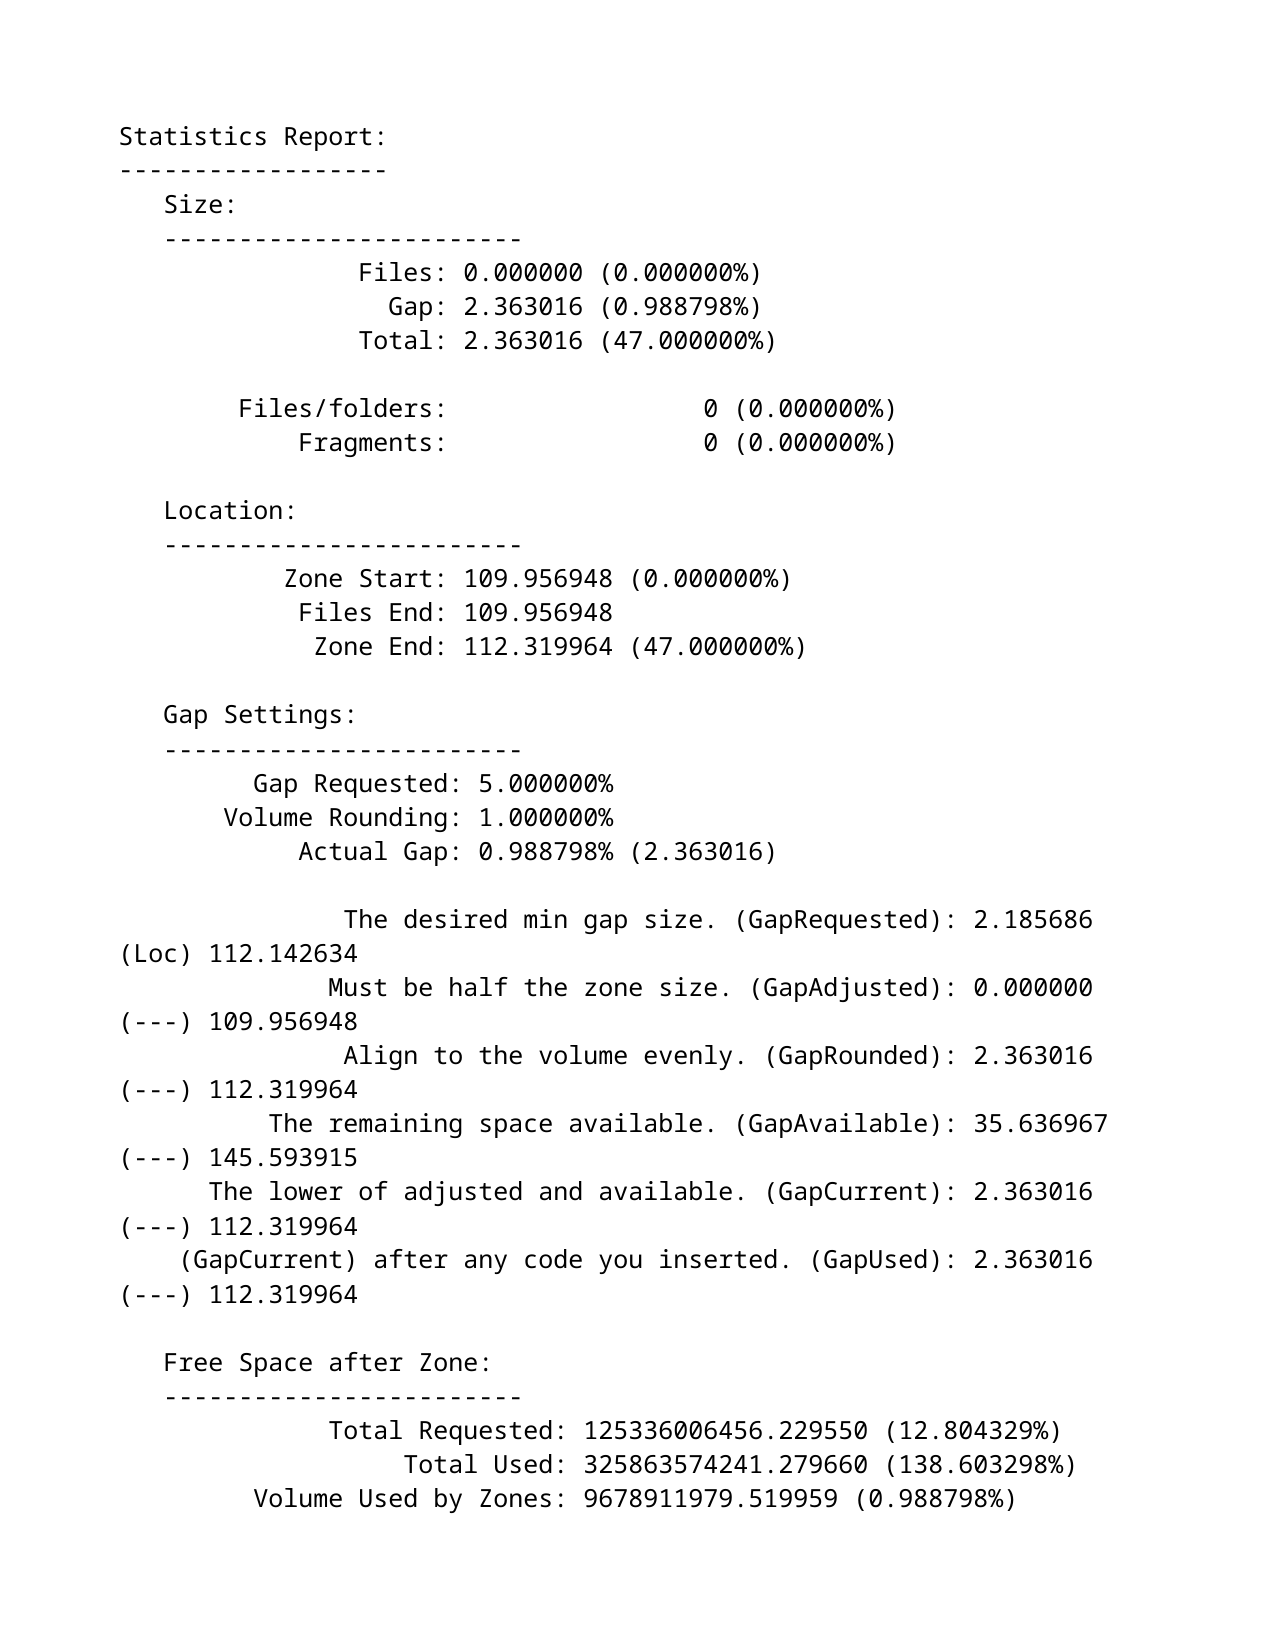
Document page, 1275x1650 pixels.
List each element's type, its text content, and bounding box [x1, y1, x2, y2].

text Gap: 2.363016 (0.988798%) [118, 288, 1157, 322]
text Free Space after Zone: [118, 1344, 1157, 1378]
text Files/folders: 0 (0.000000%) [118, 391, 1157, 425]
text Statistics Report: [118, 118, 1157, 152]
text Gap Settings: [118, 697, 1157, 731]
text The remaining space available. (GapAvailable): 35.636967 (---) 145.593915 [118, 1106, 1157, 1174]
text Location: [118, 493, 1157, 527]
text The lower of adjusted and available. (GapCurrent): 2.363016 (---) 112.319964 [118, 1174, 1157, 1242]
text Actual Gap: 0.988798% (2.363016) [118, 833, 1157, 867]
text Total Requested: 125336006456.229550 (12.804329%) [118, 1412, 1157, 1447]
text Files: 0.000000 (0.000000%) [118, 254, 1157, 288]
text ------------------------ [118, 220, 1157, 254]
text ------------------------ [118, 1378, 1157, 1412]
text Total: 2.363016 (47.000000%) [118, 322, 1157, 357]
text Size: [118, 186, 1157, 220]
text Total Used: 325863574241.279660 (138.603298%) [118, 1447, 1157, 1481]
text Fragments: 0 (0.000000%) [118, 425, 1157, 459]
text ------------------------ [118, 731, 1157, 765]
text Files End: 109.956948 [118, 595, 1157, 629]
text Gap Requested: 5.000000% [118, 765, 1157, 799]
text Must be half the zone size. (GapAdjusted): 0.000000 (---) 109.956948 [118, 970, 1157, 1038]
text Zone End: 112.319964 (47.000000%) [118, 629, 1157, 663]
text Align to the volume evenly. (GapRounded): 2.363016 (---) 112.319964 [118, 1038, 1157, 1106]
text Volume Rounding: 1.000000% [118, 799, 1157, 833]
text Zone Start: 109.956948 (0.000000%) [118, 561, 1157, 595]
text The desired min gap size. (GapRequested): 2.185686 (Loc) 112.142634 [118, 902, 1157, 970]
text Volume Used by Zones: 9678911979.519959 (0.988798%) [118, 1481, 1157, 1515]
text ------------------ [118, 152, 1157, 186]
text (GapCurrent) after any code you inserted. (GapUsed): 2.363016 (---) 112.319964 [118, 1242, 1157, 1310]
text ------------------------ [118, 527, 1157, 561]
